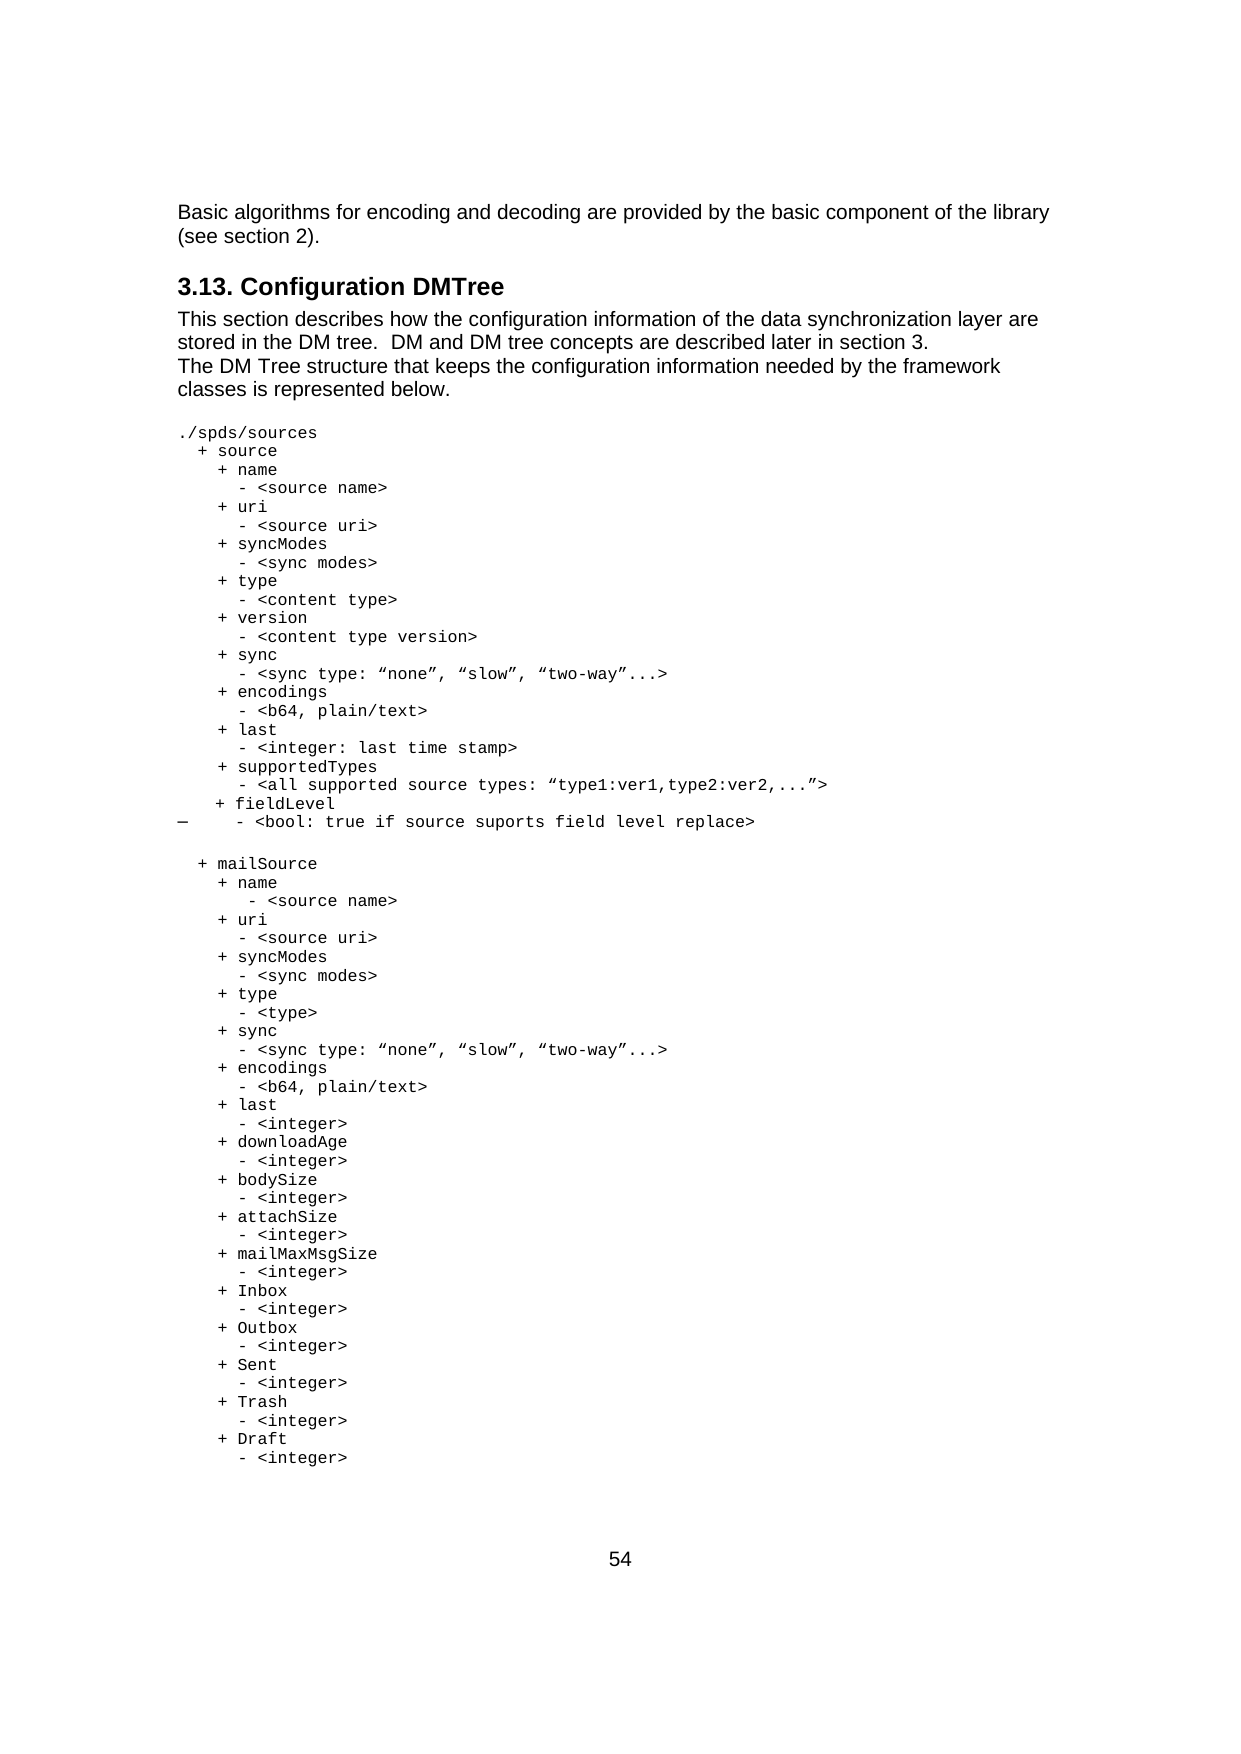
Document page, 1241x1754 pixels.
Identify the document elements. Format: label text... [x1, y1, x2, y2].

text + encodings [177, 1060, 1063, 1079]
list + fieldLevel [177, 796, 1063, 814]
text The DM Tree structure that keeps the configuration information needed by the framework classes is represented below. [177, 354, 1063, 401]
text + syncModes [177, 949, 1063, 967]
text + name [177, 875, 1063, 893]
text - <integer> [177, 1375, 1063, 1394]
text + version [177, 610, 1063, 629]
text - <integer> [177, 1153, 1063, 1171]
text - <all supported source types: “type1:ver1,type2:ver2,...”> [177, 777, 1063, 796]
text + last [177, 721, 1063, 740]
text + type [177, 573, 1063, 592]
text - <integer> [177, 1338, 1063, 1357]
text + attachSize [177, 1208, 1063, 1227]
text - <sync type: “none”, “slow”, “two-way”...> [177, 1042, 1063, 1060]
text - <source name> [177, 480, 1063, 499]
text + mailSource [177, 856, 1063, 875]
text - <source uri> [177, 930, 1063, 949]
text + bodySize [177, 1171, 1063, 1190]
text - <integer> [177, 1449, 1063, 1468]
text - <source uri> [177, 517, 1063, 536]
text + Draft [177, 1431, 1063, 1449]
list - <bool: true if source suports field level replace> [177, 814, 1063, 833]
text Basic algorithms for encoding and decoding are provided by the basic component of the library (see section 2). [177, 201, 1063, 248]
text This section describes how the configuration information of the data synchronization layer are stored in the DM tree. DM and DM tree concepts are described later in section 3. [177, 307, 1063, 354]
text + encodings [177, 684, 1063, 703]
text - <integer> [177, 1264, 1063, 1283]
text - <sync type: “none”, “slow”, “two-way”...> [177, 666, 1063, 684]
text + name [177, 462, 1063, 480]
text - <integer> [177, 1116, 1063, 1134]
text + Sent [177, 1357, 1063, 1375]
text + supportedTypes [177, 758, 1063, 777]
text + sync [177, 1023, 1063, 1042]
text - <sync modes> [177, 554, 1063, 573]
text - <integer> [177, 1227, 1063, 1246]
text + Trash [177, 1394, 1063, 1412]
text - <integer> [177, 1301, 1063, 1320]
text - <integer: last time stamp> [177, 740, 1063, 758]
text + sync [177, 647, 1063, 666]
text - <type> [177, 1004, 1063, 1023]
text + uri [177, 499, 1063, 517]
subtitle Configuration DMTree [177, 273, 1063, 301]
text + type [177, 986, 1063, 1004]
text + syncModes [177, 536, 1063, 554]
text + uri [177, 912, 1063, 930]
text + mailMaxMsgSize [177, 1246, 1063, 1264]
text + source [177, 443, 1063, 462]
text - <source name> [177, 893, 1063, 912]
text + Outbox [177, 1320, 1063, 1338]
text ./spds/sources [177, 425, 1063, 443]
text - <integer> [177, 1190, 1063, 1208]
text - <content type> [177, 592, 1063, 610]
text + last [177, 1097, 1063, 1116]
text - <integer> [177, 1412, 1063, 1431]
text + Inbox [177, 1283, 1063, 1301]
text + downloadAge [177, 1134, 1063, 1153]
text - <sync modes> [177, 967, 1063, 986]
text - <b64, plain/text> [177, 703, 1063, 721]
text - <content type version> [177, 629, 1063, 647]
text - <b64, plain/text> [177, 1079, 1063, 1097]
